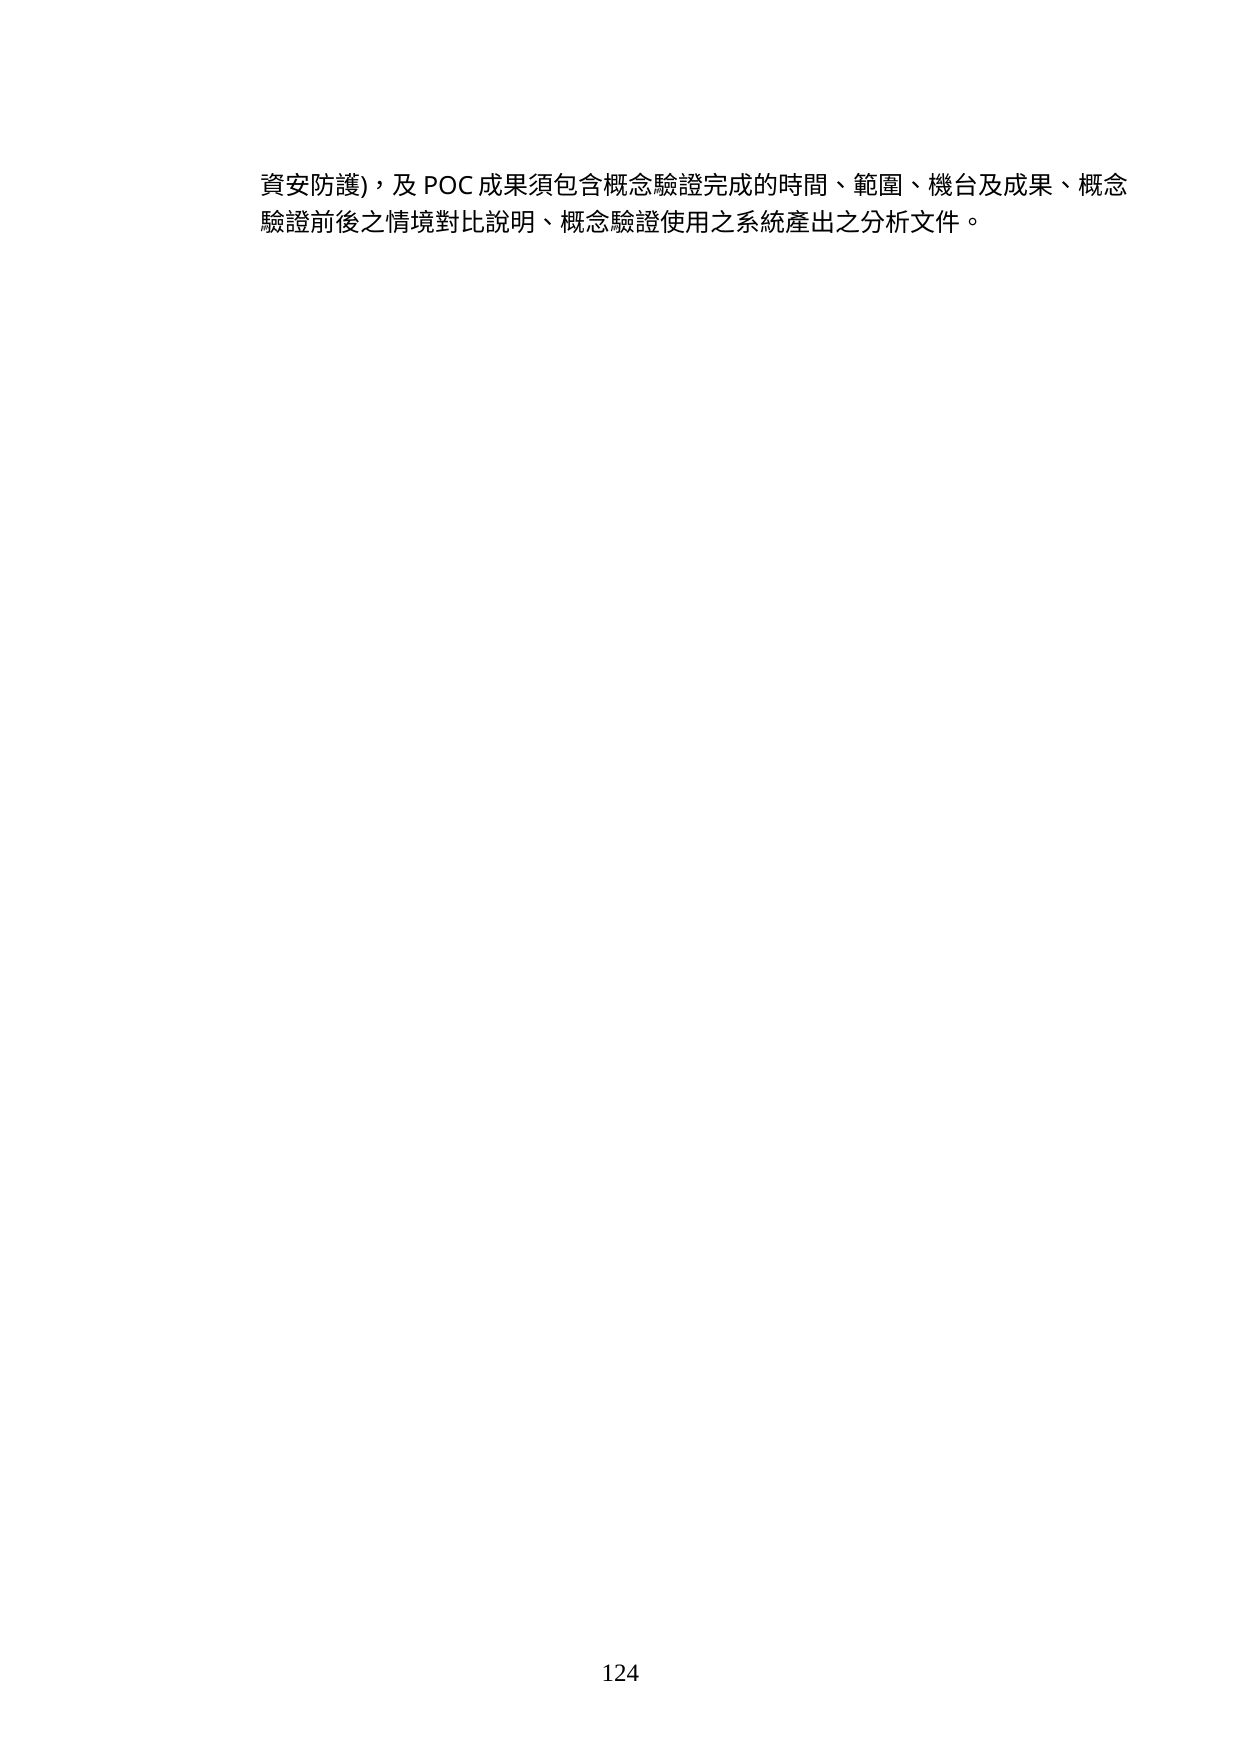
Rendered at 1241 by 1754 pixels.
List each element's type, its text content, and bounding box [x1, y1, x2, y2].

text 資安防護)，及POC成果須包含概念驗證完成的時間、範圍、機台及成果、概念驗證前後之情境對比說明、概念驗證使用之系統產出之分析文件。 [260, 164, 1130, 239]
